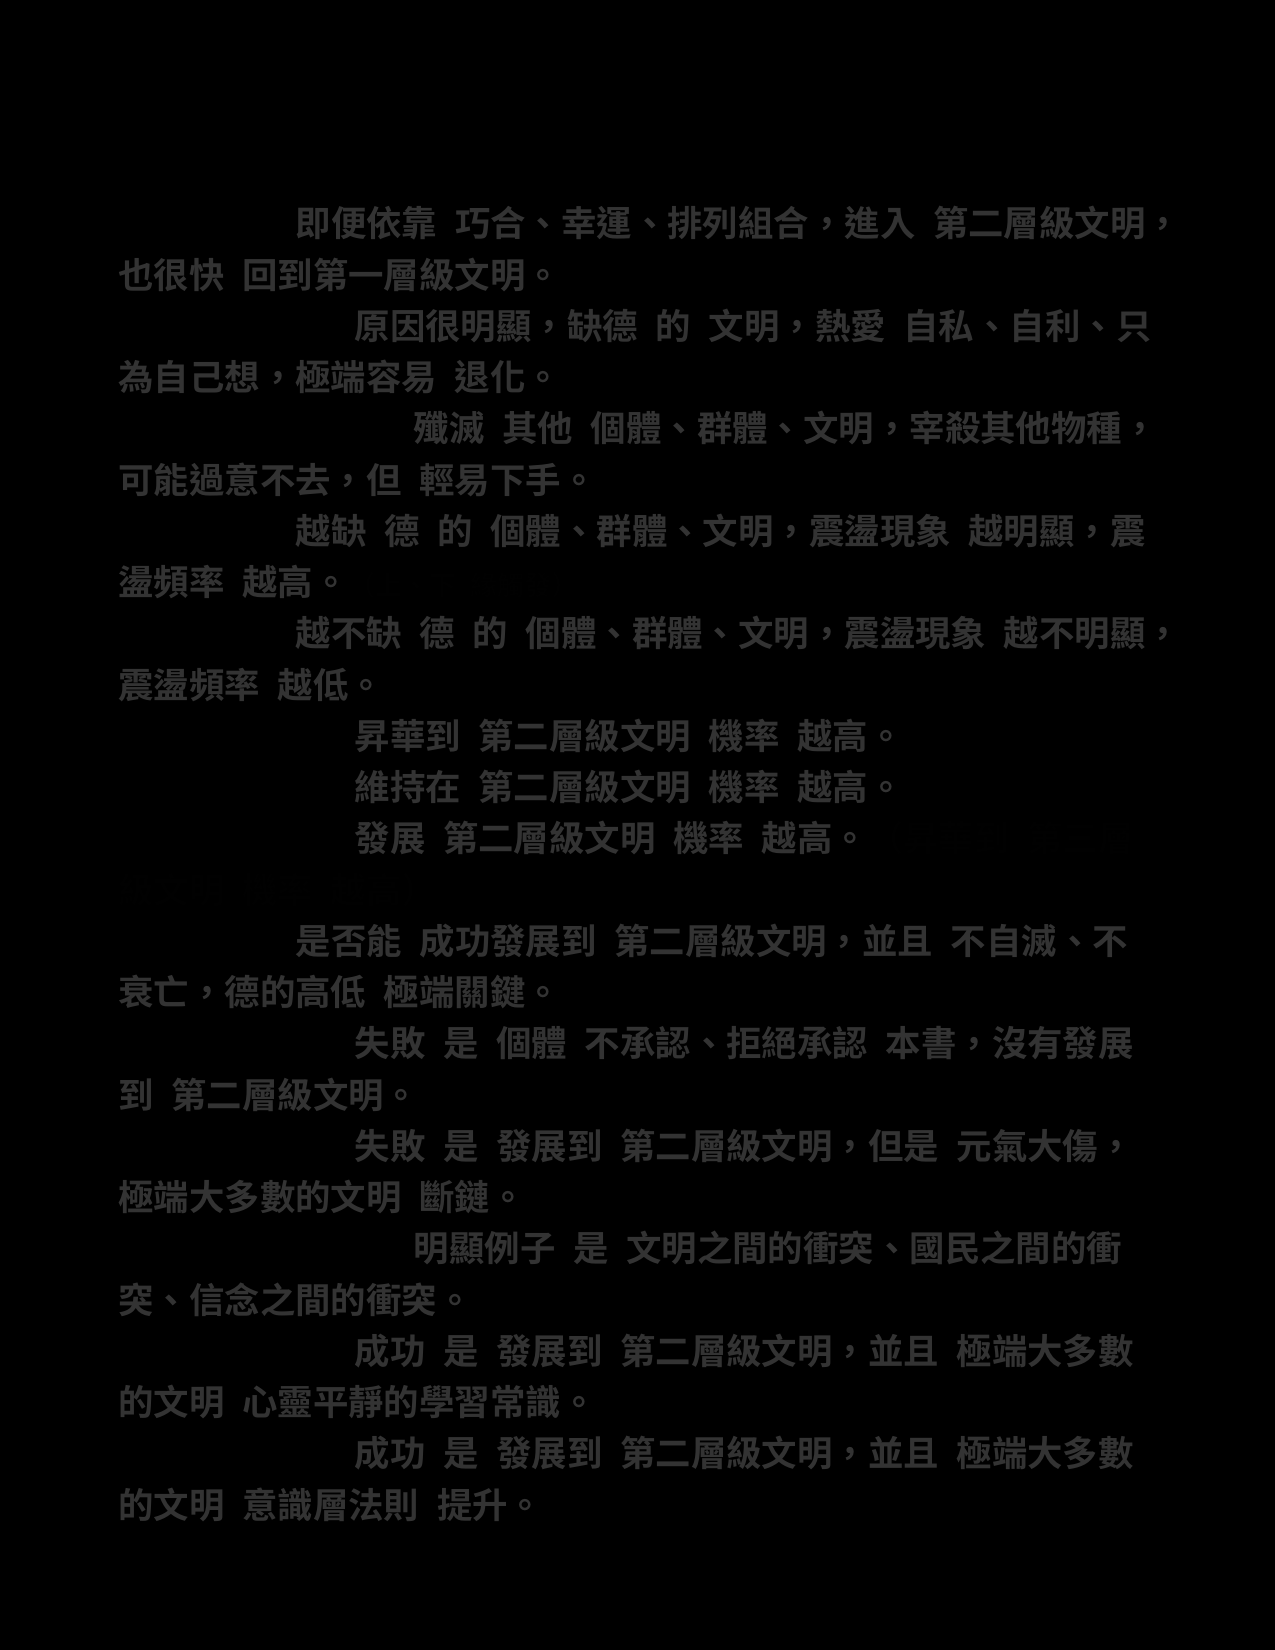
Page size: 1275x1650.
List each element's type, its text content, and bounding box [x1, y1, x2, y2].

text 維持在 第二層級文明 機率 越高。 [118, 759, 1157, 811]
text 越不缺 德 的 個體、群體、文明，震盪現象 越不明顯，震盪頻率 越低。 [118, 606, 1157, 708]
text 成功 是 發展到 第二層級文明，並且 極端大多數的文明 意識層法則 提升。 [118, 1426, 1157, 1528]
text 明顯例子 是 文明之間的衝突、國民之間的衝突、信念之間的衝突。 [118, 1221, 1157, 1323]
text 是否能 成功發展到 第二層級文明，並且 不自滅、不衰亡，德的高低 極端關鍵。 [118, 913, 1157, 1016]
text 發展 第二層級文明 機率 越高。（昇華到 第三層級文明 機率 越高） [118, 811, 1157, 913]
text 殲滅 其他 個體、群體、文明，宰殺其他物種，可能過意不去，但 輕易下手。 [118, 401, 1157, 503]
text 成功 是 發展到 第二層級文明，並且 極端大多數的文明 心靈平靜的學習常識。 [118, 1323, 1157, 1426]
text 即便依靠 巧合、幸運、排列組合，進入 第二層級文明，也很快 回到第一層級文明。 [118, 196, 1157, 298]
text 昇華到 第二層級文明 機率 越高。 [118, 708, 1157, 759]
text 失敗 是 個體 不承認、拒絕承認 本書，沒有發展到 第二層級文明。 [118, 1016, 1157, 1118]
text 失敗 是 發展到 第二層級文明，但是 元氣大傷，極端大多數的文明 斷鏈。 [118, 1118, 1157, 1221]
text 原因很明顯，缺德 的 文明，熱愛 自私、自利、只為自己想，極端容易 退化。 [118, 298, 1157, 401]
text 越缺 德 的 個體、群體、文明，震盪現象 越明顯，震盪頻率 越高。（上、下 緣觸發） [118, 503, 1157, 606]
